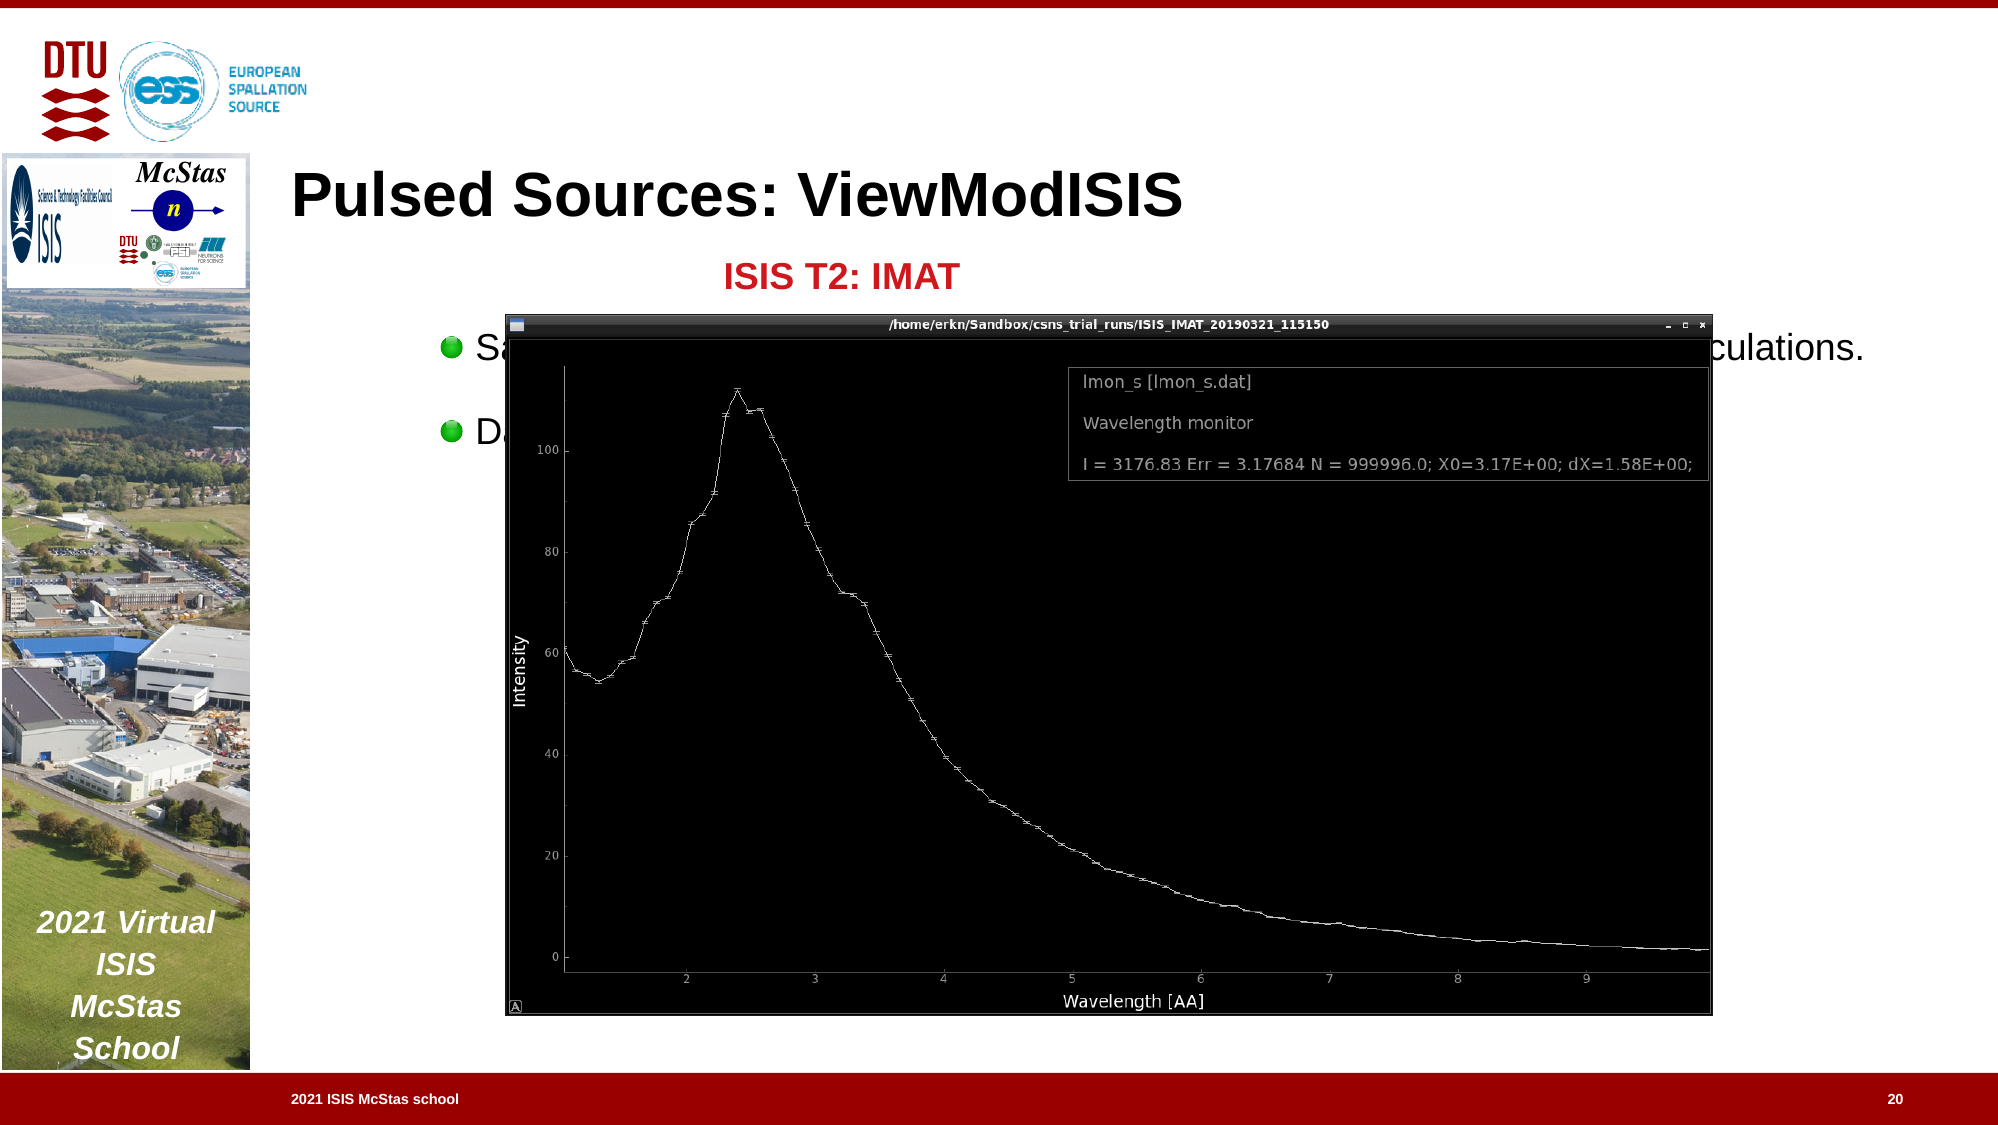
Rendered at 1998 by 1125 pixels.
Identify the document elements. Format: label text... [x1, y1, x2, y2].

picture [119, 41, 307, 142]
text_box Samples directly from tallies coming from e.g. MCNP target+moderator calculations. Data file supplied for each beam port at ISIS. [1713, 318, 1881, 460]
picture [505, 314, 1713, 1016]
text_box Samples directly from tallies coming from e.g. MCNP target+moderator calculations. Data file supplied for each beam port at ISIS. [425, 318, 505, 460]
title Pulsed Sources: ViewModISIS [291, 69, 1819, 230]
picture [2, 153, 250, 1070]
slide_number [1887, 1088, 1909, 1110]
text_box ISIS T2: IMAT [708, 248, 1146, 305]
